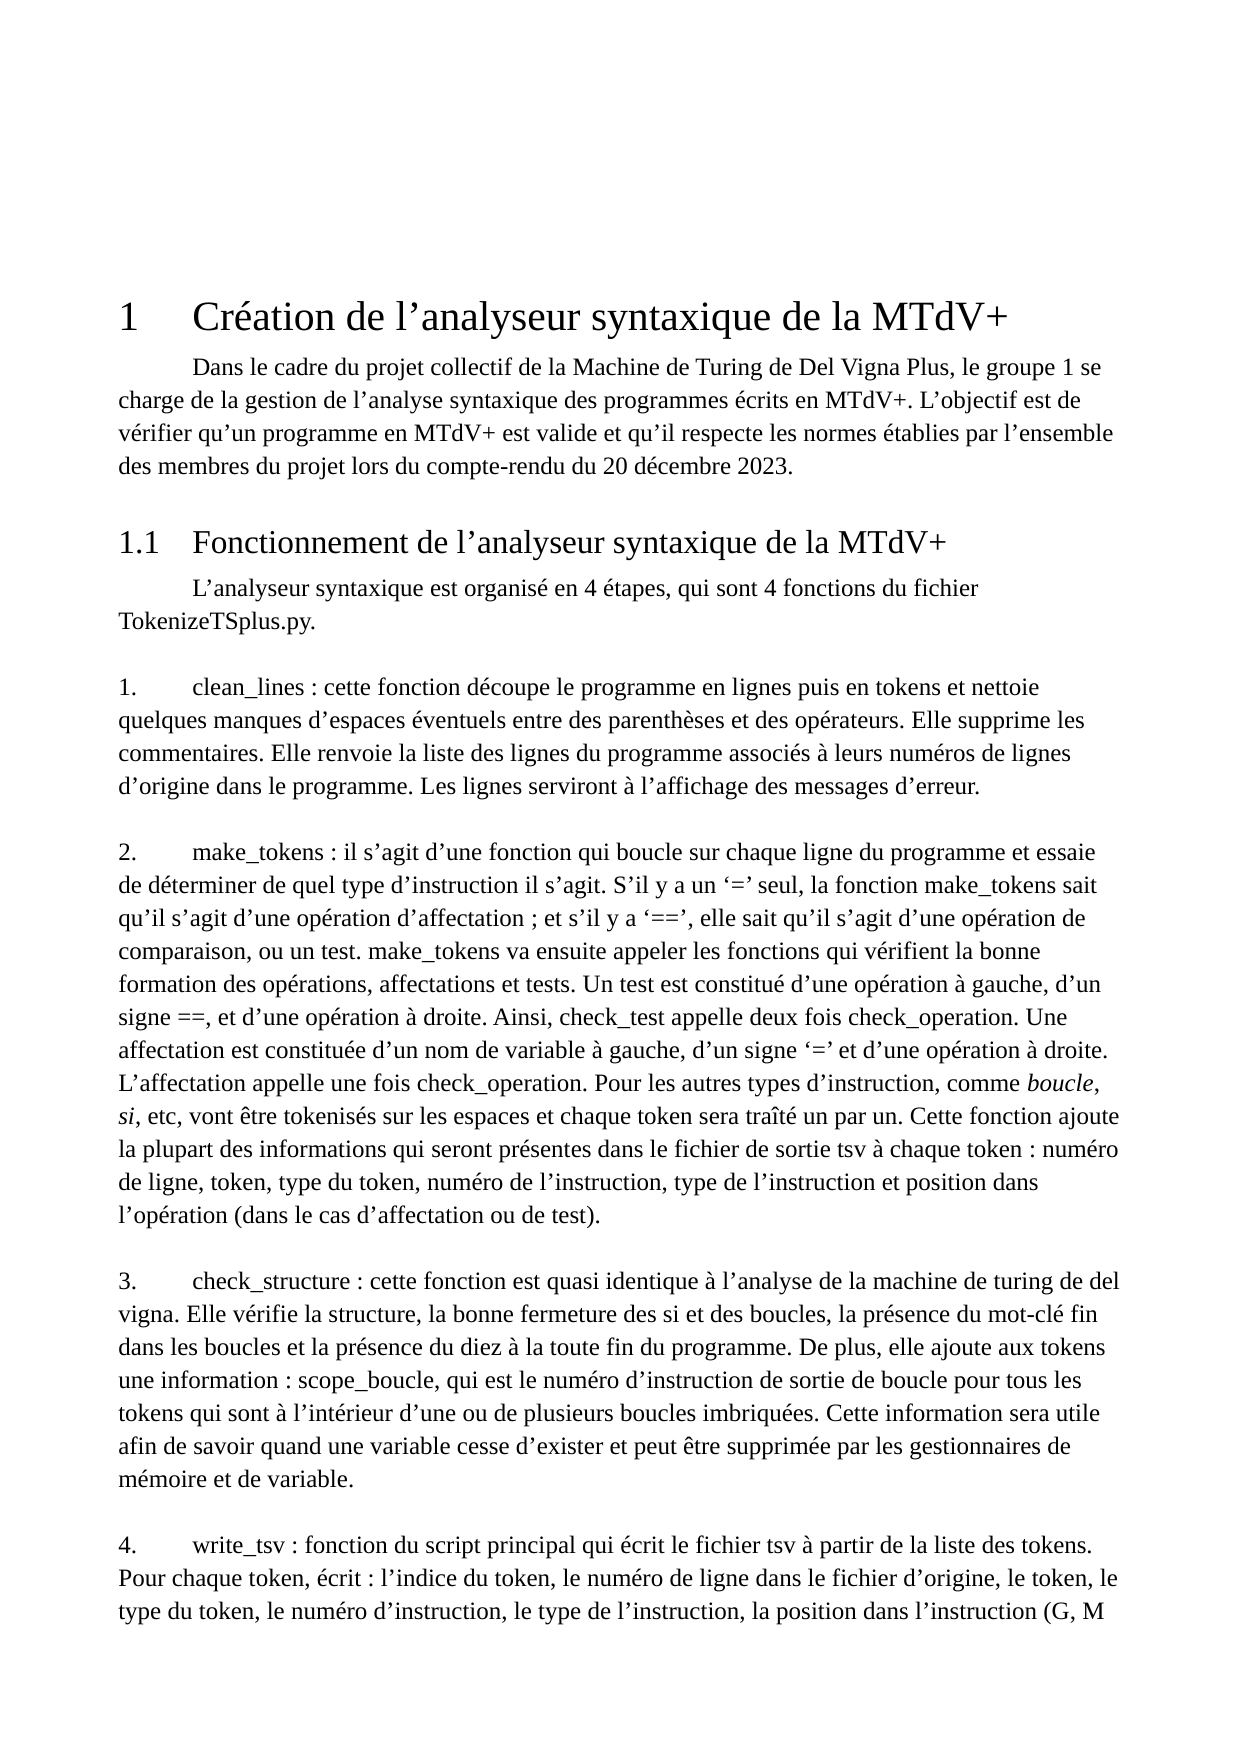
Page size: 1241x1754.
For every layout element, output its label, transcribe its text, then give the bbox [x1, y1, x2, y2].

subtitle 1 Création de l’analyseur syntaxique de la MTdV+ [118, 292, 1122, 340]
subtitle 1.1 Fonctionnement de l’analyseur syntaxique de la MTdV+ [118, 522, 1122, 560]
text 1. clean_lines : cette fonction découpe le programme en lignes puis en tokens et nettoie quelques manques d’espaces éventuels entre des parenthèses et des opérateurs. Elle supprime les commentaires. Elle renvoie la liste des lignes du programme associés à leurs numéros de lignes d’origine dans le programme. Les lignes serviront à l’affichage des messages d’erreur. [118, 672, 1122, 799]
text 4. write_tsv : fonction du script principal qui écrit le fichier tsv à partir de la liste des tokens. Pour chaque token, écrit : l’indice du token, le numéro de ligne dans le fichier d’origine, le token, le type du token, le numéro d’instruction, le type de l’instruction, la position dans l’instruction (G, M [118, 1530, 1122, 1625]
text 2. make_tokens : il s’agit d’une fonction qui boucle sur chaque ligne du programme et essaie de déterminer de quel type d’instruction il s’agit. S’il y a un ‘=’ seul, la fonction make_tokens sait qu’il s’agit d’une opération d’affectation ; et s’il y a ‘==’, elle sait qu’il s’agit d’une opération de comparaison, ou un test. make_tokens va ensuite appeler les fonctions qui vérifient la bonne formation des opérations, affectations et tests. Un test est constitué d’une opération à gauche, d’un signe ==, et d’une opération à droite. Ainsi, check_test appelle deux fois check_operation. Une affectation est constituée d’un nom de variable à gauche, d’un signe ‘=’ et d’une opération à droite. L’affectation appelle une fois check_operation. Pour les autres types d’instruction, comme boucle, si, etc, vont être tokenisés sur les espaces et chaque token sera traîté un par un. Cette fonction ajoute la plupart des informations qui seront présentes dans le fichier de sortie tsv à chaque token : numéro de ligne, token, type du token, numéro de l’instruction, type de l’instruction et position dans l’opération (dans le cas d’affectation ou de test). [118, 837, 1122, 1229]
text 3. check_structure : cette fonction est quasi identique à l’analyse de la machine de turing de del vigna. Elle vérifie la structure, la bonne fermeture des si et des boucles, la présence du mot-clé fin dans les boucles et la présence du diez à la toute fin du programme. De plus, elle ajoute aux tokens une information : scope_boucle, qui est le numéro d’instruction de sortie de boucle pour tous les tokens qui sont à l’intérieur d’une ou de plusieurs boucles imbriquées. Cette information sera utile afin de savoir quand une variable cesse d’exister et peut être supprimée par les gestionnaires de mémoire et de variable. [118, 1266, 1122, 1493]
text L’analyseur syntaxique est organisé en 4 étapes, qui sont 4 fonctions du fichier TokenizeTSplus.py. [118, 573, 1122, 634]
text Dans le cadre du projet collectif de la Machine de Turing de Del Vigna Plus, le groupe 1 se charge de la gestion de l’analyse syntaxique des programmes écrits en MTdV+. L’objectif est de vérifier qu’un programme en MTdV+ est valide et qu’il respecte les normes établies par l’ensemble des membres du projet lors du compte-rendu du 20 décembre 2023. [118, 352, 1122, 480]
